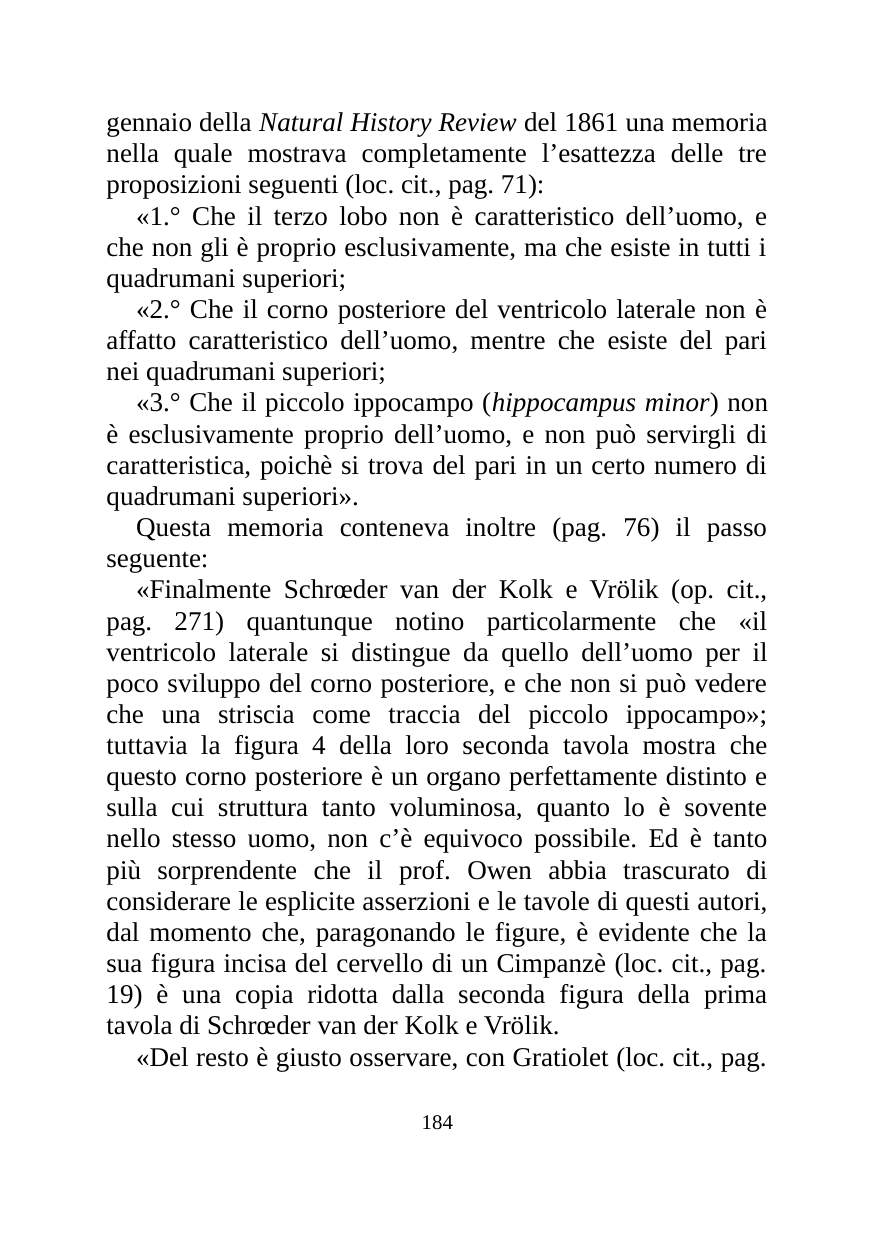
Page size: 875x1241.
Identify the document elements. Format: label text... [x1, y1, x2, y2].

text gennaio della Natural History Review del 1861 una memoria nella quale mostrava completamente l’esattezza delle tre proposizioni seguenti (loc. cit., pag. 71): [106, 106, 768, 200]
text «2.° Che il corno posteriore del ventricolo laterale non è affatto caratteristico dell’uomo, mentre che esiste del pari nei quadrumani superiori; [106, 293, 768, 387]
text «Finalmente Schrœder van der Kolk e Vrölik (op. cit., pag. 271) quantunque notino particolarmente che «il ventricolo laterale si distingue da quello dell’uomo per il poco sviluppo del corno posteriore, e che non si può vedere che una striscia come traccia del piccolo ippocampo»; tuttavia la figura 4 della loro seconda tavola mostra che questo corno posteriore è un organo perfettamente distinto e sulla cui struttura tanto voluminosa, quanto lo è sovente nello stesso uomo, non c’è equivoco possibile. Ed è tanto più sorprendente che il prof. Owen abbia trascurato di considerare le esplicite asserzioni e le tavole di questi autori, dal momento che, paragonando le figure, è evidente che la sua figura incisa del cervello di un Cimpanzè (loc. cit., pag. 19) è una copia ridotta dalla seconda figura della prima tavola di Schrœder van der Kolk e Vrölik. [106, 573, 768, 1041]
text «3.° Che il piccolo ippocampo (hippocampus minor) non è esclusivamente proprio dell’uomo, e non può servirgli di caratteristica, poichè si trova del pari in un certo numero di quadrumani superiori». [106, 387, 768, 511]
text «Del resto è giusto osservare, con Gratiolet (loc. cit., pag. [106, 1041, 768, 1072]
text Questa memoria conteneva inoltre (pag. 76) il passo seguente: [106, 511, 768, 573]
text «1.° Che il terzo lobo non è caratteristico dell’uomo, e che non gli è proprio esclusivamente, ma che esiste in tutti i quadrumani superiori; [106, 200, 768, 293]
